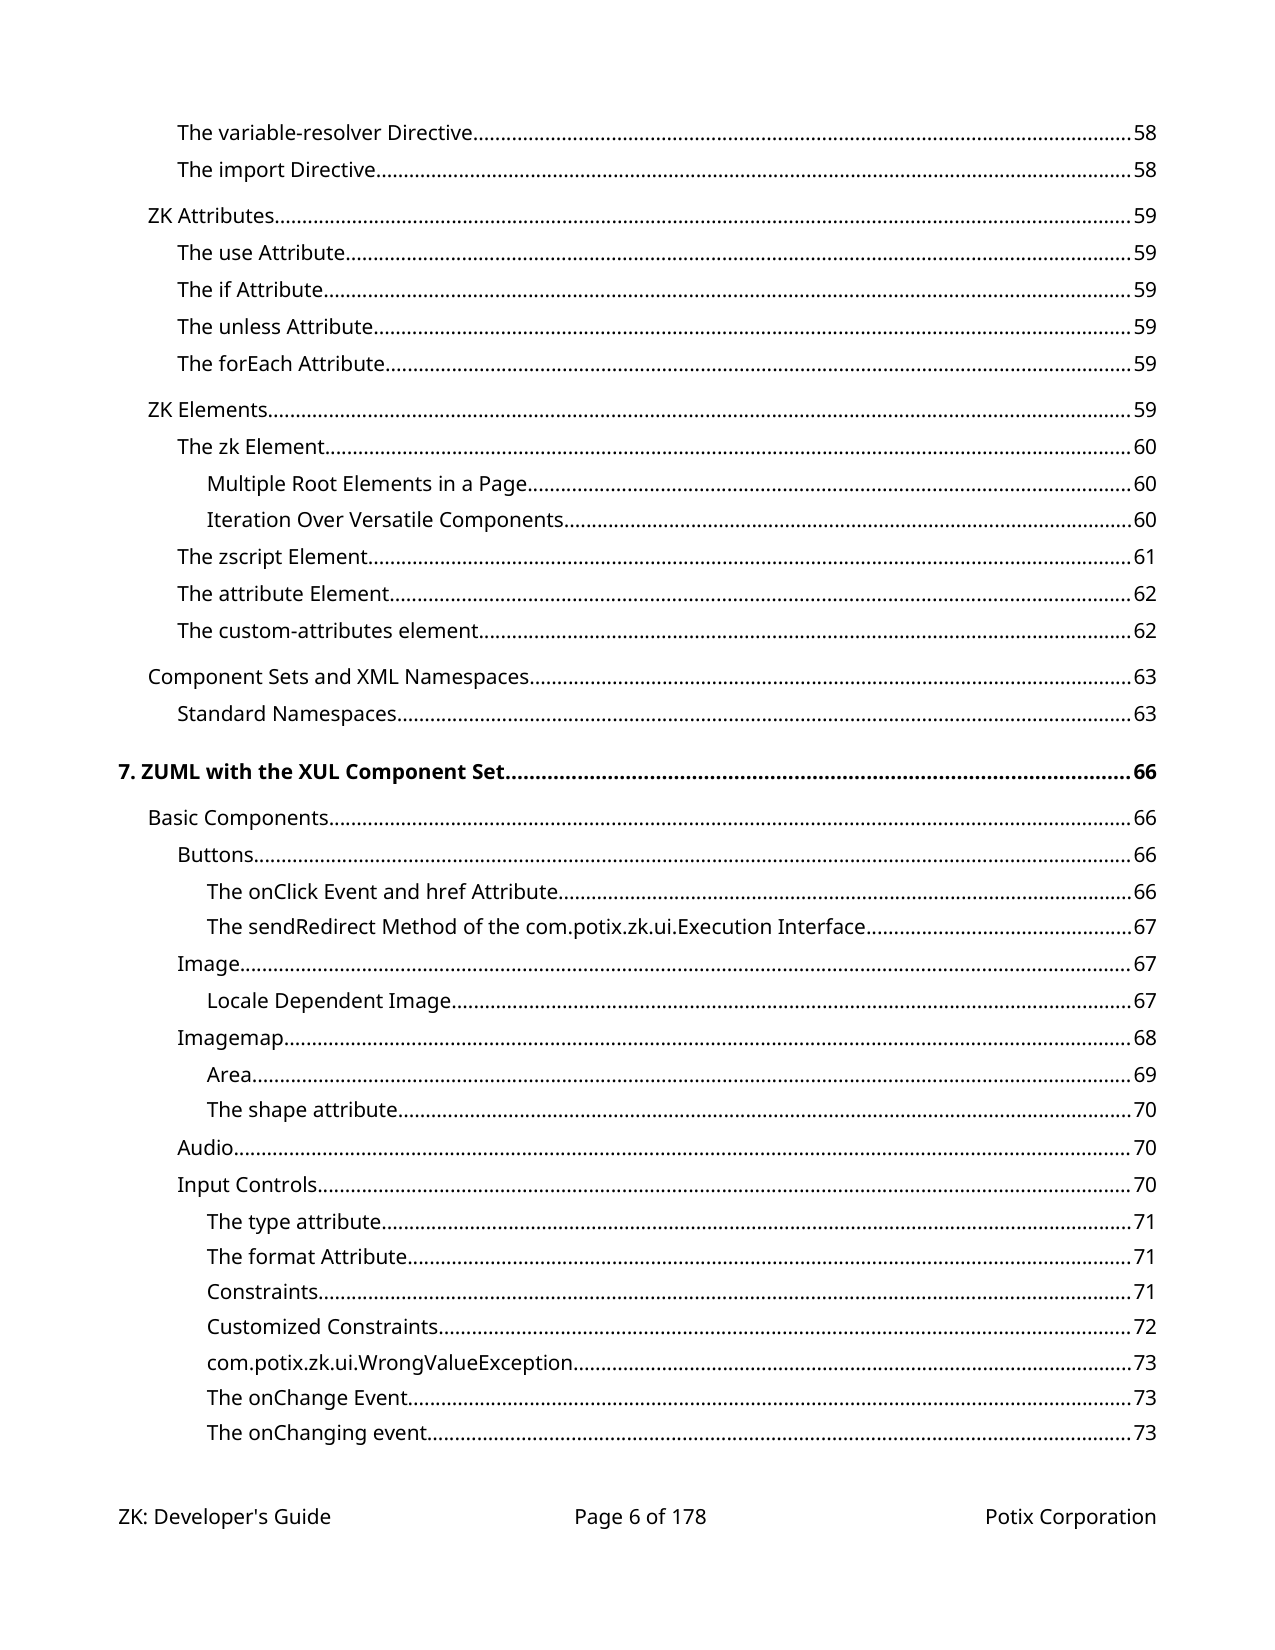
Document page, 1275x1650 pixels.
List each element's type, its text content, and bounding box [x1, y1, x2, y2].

text Input Controls 70 [177, 1170, 1157, 1198]
text Customized Constraints 72 [207, 1312, 1157, 1341]
text The onClick Event and href Attribute 66 [207, 877, 1157, 905]
text The type attribute 71 [207, 1207, 1157, 1235]
text The variable-resolver Directive 58 [177, 118, 1157, 146]
text The unless Attribute 59 [177, 312, 1157, 341]
text The attribute Element 62 [177, 579, 1157, 607]
text Audio 70 [177, 1133, 1157, 1161]
text ZK Attributes 59 [148, 201, 1157, 229]
text Image 67 [177, 949, 1157, 977]
text The if Attribute 59 [177, 275, 1157, 303]
text The zk Element 60 [177, 432, 1157, 461]
text Imagemap 68 [177, 1023, 1157, 1052]
text Iteration Over Versatile Components 60 [207, 505, 1157, 533]
text The custom-attributes element 62 [177, 616, 1157, 644]
text The onChange Event 73 [207, 1383, 1157, 1411]
text Locale Dependent Image 67 [207, 986, 1157, 1014]
text The onChanging event 73 [207, 1418, 1157, 1446]
text Multiple Root Elements in a Page 60 [207, 469, 1157, 498]
text Component Sets and XML Namespaces 63 [148, 662, 1157, 690]
text The use Attribute 59 [177, 238, 1157, 266]
text The forEach Attribute 59 [177, 349, 1157, 378]
text com.potix.zk.ui.WrongValueException 73 [207, 1348, 1157, 1376]
text The zscript Element 61 [177, 542, 1157, 570]
text Buttons 66 [177, 840, 1157, 868]
text 7. ZUML with the XUL Component Set 66 [118, 757, 1157, 785]
text The shape attribute 70 [207, 1096, 1157, 1124]
text The import Directive 58 [177, 155, 1157, 183]
text Constraints 71 [207, 1277, 1157, 1306]
text The format Attribute 71 [207, 1242, 1157, 1270]
text The sendRedirect Method of the com.potix.zk.ui.Execution Interface 67 [207, 912, 1157, 940]
text ZK Elements 59 [148, 395, 1157, 424]
text Area 69 [207, 1060, 1157, 1089]
text Basic Components 66 [148, 803, 1157, 831]
text Standard Namespaces 63 [177, 699, 1157, 727]
